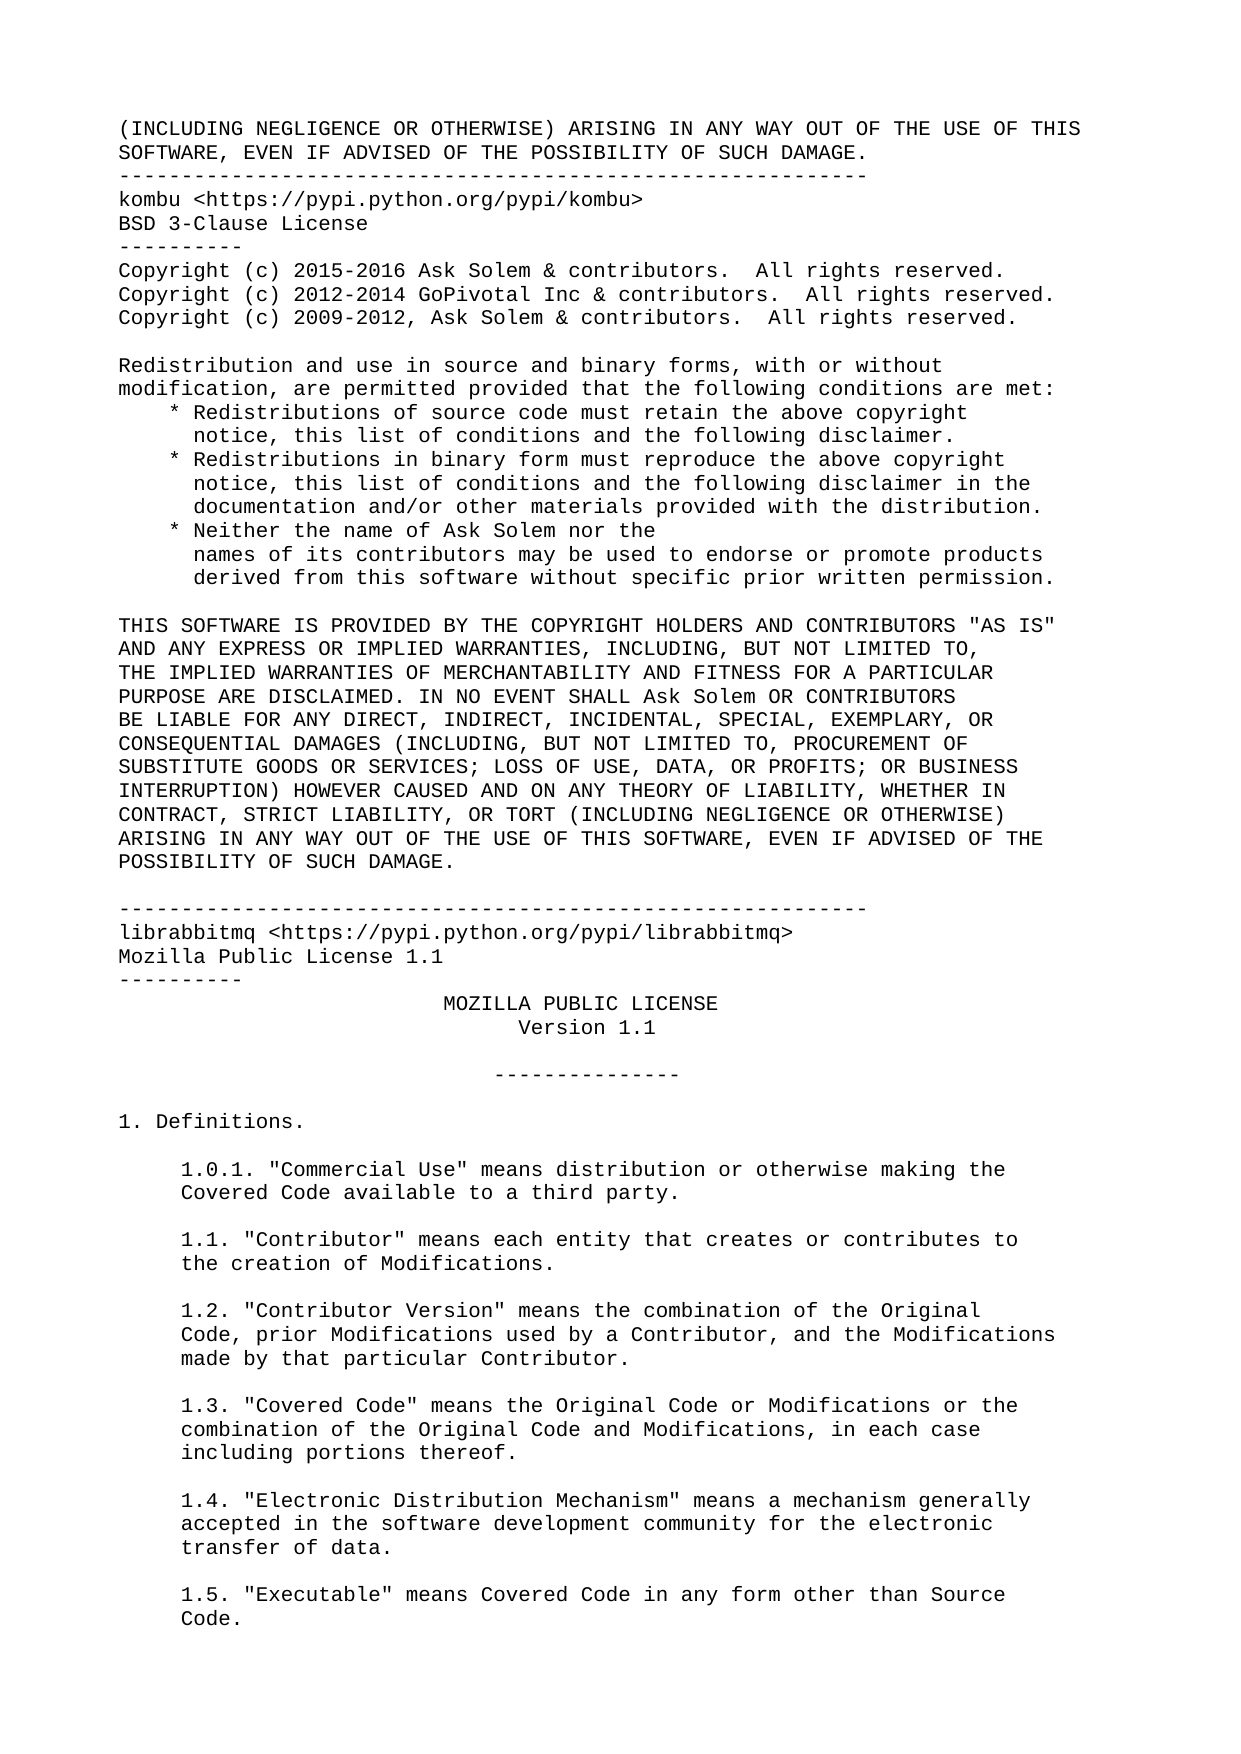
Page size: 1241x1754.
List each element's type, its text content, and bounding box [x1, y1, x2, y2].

text BSD 3-Clause License [118, 213, 1122, 236]
text BE LIABLE FOR ANY DIRECT, INDIRECT, INCIDENTAL, SPECIAL, EXEMPLARY, OR [118, 709, 1122, 733]
text made by that particular Contributor. [118, 1348, 1122, 1371]
text 1.2. "Contributor Version" means the combination of the Original [118, 1300, 1122, 1324]
text * Redistributions in binary form must reproduce the above copyright [118, 449, 1122, 473]
text * Neither the name of Ask Solem nor the [118, 520, 1122, 544]
text accepted in the software development community for the electronic [118, 1513, 1122, 1537]
text 1. Definitions. [118, 1111, 1122, 1135]
text 1.5. "Executable" means Covered Code in any form other than Source [118, 1584, 1122, 1608]
text ---------- [118, 969, 1122, 993]
text the creation of Modifications. [118, 1253, 1122, 1277]
text derived from this software without specific prior written permission. [118, 567, 1122, 591]
text SUBSTITUTE GOODS OR SERVICES; LOSS OF USE, DATA, OR PROFITS; OR BUSINESS [118, 757, 1122, 780]
text CONSEQUENTIAL DAMAGES (INCLUDING, BUT NOT LIMITED TO, PROCUREMENT OF [118, 733, 1122, 757]
text names of its contributors may be used to endorse or promote products [118, 544, 1122, 567]
text * Redistributions of source code must retain the above copyright [118, 402, 1122, 426]
text 1.1. "Contributor" means each entity that creates or contributes to [118, 1229, 1122, 1253]
text documentation and/or other materials provided with the distribution. [118, 496, 1122, 520]
text PURPOSE ARE DISCLAIMED. IN NO EVENT SHALL Ask Solem OR CONTRIBUTORS [118, 686, 1122, 709]
text notice, this list of conditions and the following disclaimer. [118, 426, 1122, 449]
text modification, are permitted provided that the following conditions are met: [118, 378, 1122, 402]
text notice, this list of conditions and the following disclaimer in the [118, 473, 1122, 496]
text transfer of data. [118, 1537, 1122, 1561]
text including portions thereof. [118, 1442, 1122, 1466]
text Copyright (c) 2009-2012, Ask Solem & contributors. All rights reserved. [118, 307, 1122, 331]
text THIS SOFTWARE IS PROVIDED BY THE COPYRIGHT HOLDERS AND CONTRIBUTORS "AS IS" [118, 615, 1122, 638]
text INTERRUPTION) HOWEVER CAUSED AND ON ANY THEORY OF LIABILITY, WHETHER IN [118, 780, 1122, 804]
text --------------- [118, 1064, 1122, 1088]
text ------------------------------------------------------------ [118, 165, 1122, 189]
text 1.4. "Electronic Distribution Mechanism" means a mechanism generally [118, 1489, 1122, 1513]
text ---------- [118, 236, 1122, 260]
text Mozilla Public License 1.1 [118, 946, 1122, 969]
text (INCLUDING NEGLIGENCE OR OTHERWISE) ARISING IN ANY WAY OUT OF THE USE OF THIS SOFTWARE, EVEN IF ADVISED OF THE POSSIBILITY OF SUCH DAMAGE. [118, 118, 1122, 165]
text ARISING IN ANY WAY OUT OF THE USE OF THIS SOFTWARE, EVEN IF ADVISED OF THE [118, 827, 1122, 851]
text ------------------------------------------------------------ [118, 898, 1122, 922]
text Redistribution and use in source and binary forms, with or without [118, 354, 1122, 378]
text Covered Code available to a third party. [118, 1182, 1122, 1206]
text AND ANY EXPRESS OR IMPLIED WARRANTIES, INCLUDING, BUT NOT LIMITED TO, [118, 638, 1122, 662]
text Version 1.1 [118, 1017, 1122, 1040]
text 1.3. "Covered Code" means the Original Code or Modifications or the [118, 1395, 1122, 1419]
text THE IMPLIED WARRANTIES OF MERCHANTABILITY AND FITNESS FOR A PARTICULAR [118, 662, 1122, 686]
text 1.0.1. "Commercial Use" means distribution or otherwise making the [118, 1158, 1122, 1182]
text librabbitmq <https://pypi.python.org/pypi/librabbitmq> [118, 922, 1122, 946]
text CONTRACT, STRICT LIABILITY, OR TORT (INCLUDING NEGLIGENCE OR OTHERWISE) [118, 804, 1122, 827]
text combination of the Original Code and Modifications, in each case [118, 1419, 1122, 1442]
text Code, prior Modifications used by a Contributor, and the Modifications [118, 1324, 1122, 1348]
text Code. [118, 1608, 1122, 1631]
text Copyright (c) 2012-2014 GoPivotal Inc & contributors. All rights reserved. [118, 284, 1122, 307]
text POSSIBILITY OF SUCH DAMAGE. [118, 851, 1122, 875]
text kombu <https://pypi.python.org/pypi/kombu> [118, 189, 1122, 213]
text Copyright (c) 2015-2016 Ask Solem & contributors. All rights reserved. [118, 260, 1122, 284]
text MOZILLA PUBLIC LICENSE [118, 993, 1122, 1017]
